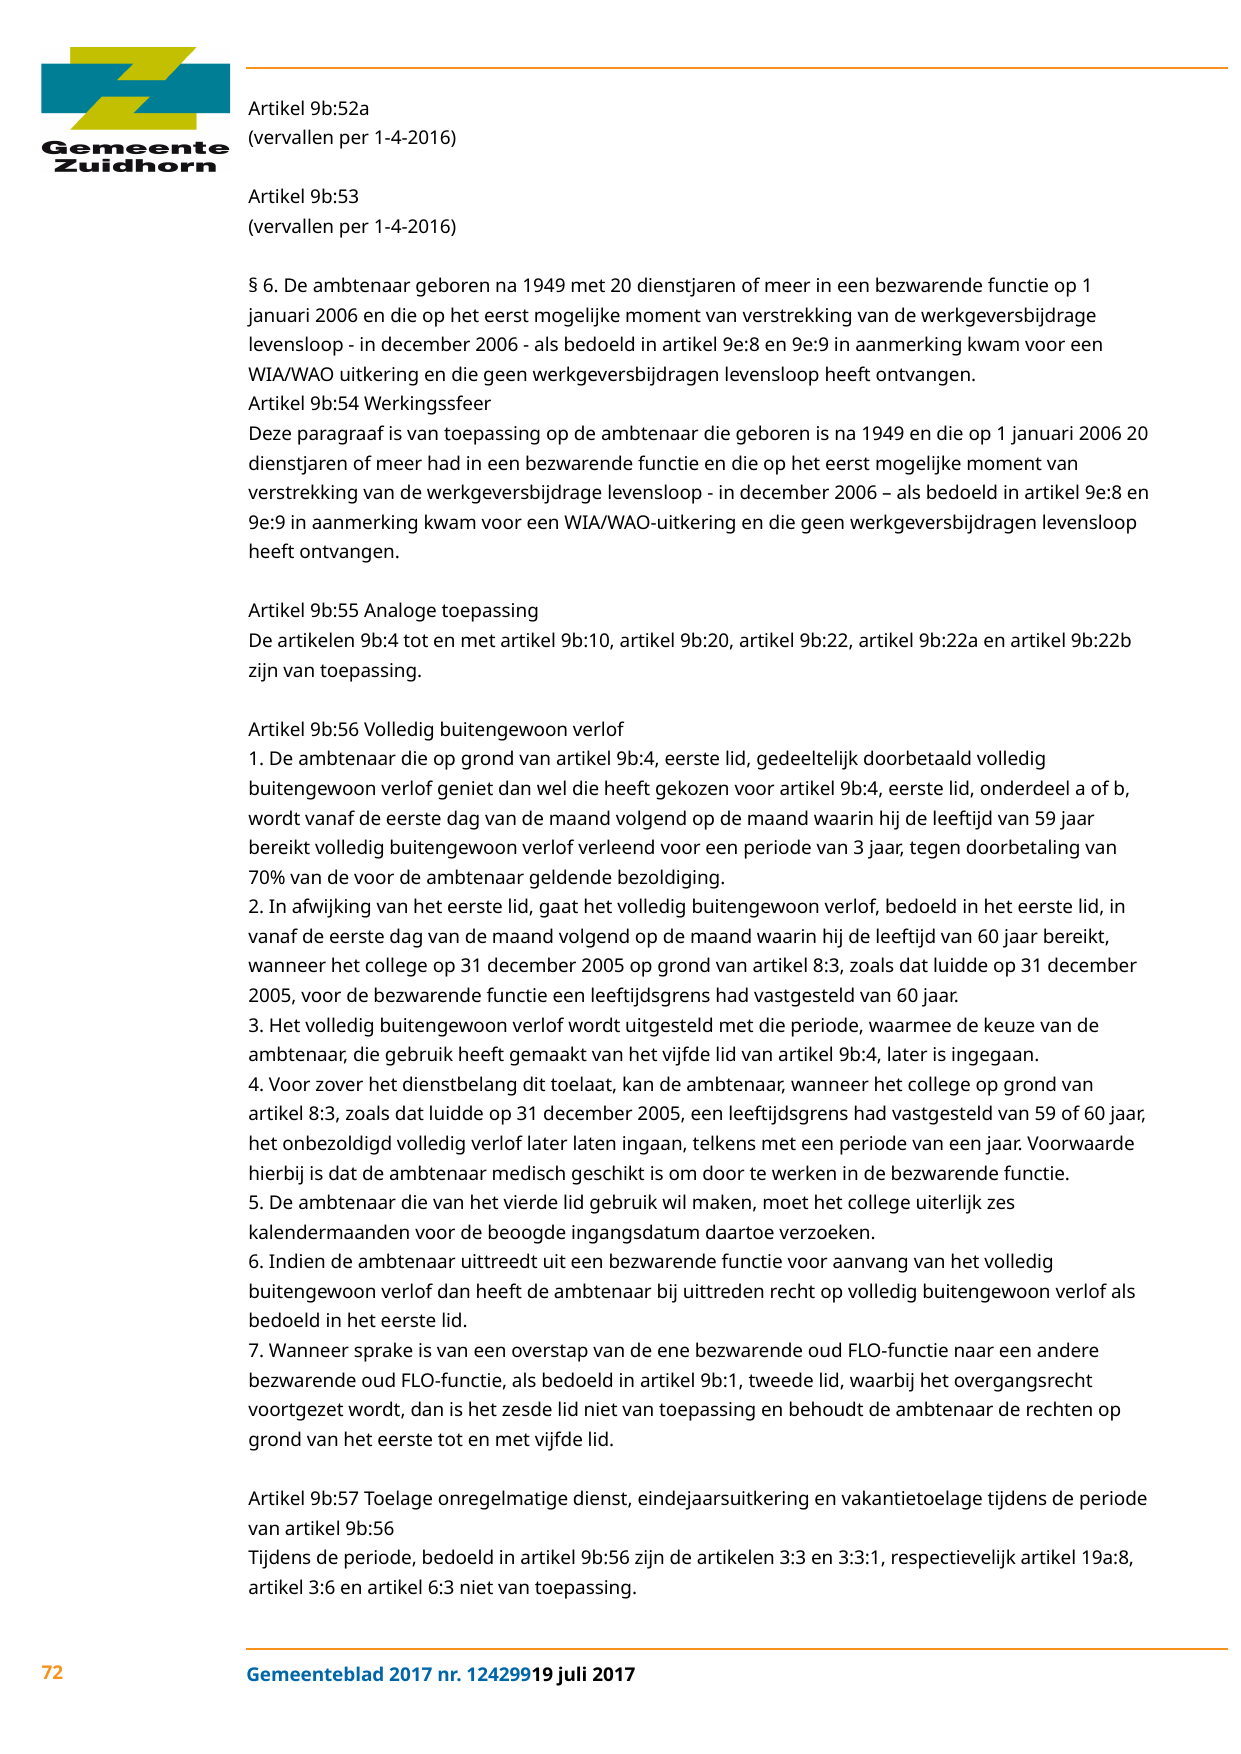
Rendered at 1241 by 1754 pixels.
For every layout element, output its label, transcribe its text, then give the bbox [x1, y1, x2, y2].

text Artikel 9b:54 Werkingssfeer [248, 391, 1152, 416]
picture [41, 47, 231, 172]
text (vervallen per 1-4-2016) [248, 124, 1152, 150]
text Deze paragraaf is van toepassing op de ambtenaar die geboren is na 1949 en die op 1 januari 2006 20 dienstjaren of meer had in een bezwarende functie en die op het eerst mogelijke moment van verstrekking van de werkgeversbijdrage levensloop - in december 2006 – als bedoeld in artikel 9e:8 en 9e:9 in aanmerking kwam voor een WIA/WAO-uitkering en die geen werkgeversbijdragen levensloop heeft ontvangen. [248, 420, 1152, 564]
text Tijdens de periode, bedoeld in artikel 9b:56 zijn de artikelen 3:3 en 3:3:1, respectievelijk artikel 19a:8, artikel 3:6 en artikel 6:3 niet van toepassing. [248, 1544, 1152, 1600]
text Artikel 9b:53 [248, 183, 1152, 209]
text De artikelen 9b:4 tot en met artikel 9b:10, artikel 9b:20, artikel 9b:22, artikel 9b:22a en artikel 9b:22b zijn van toepassing. [248, 627, 1152, 683]
text Artikel 9b:57 Toelage onregelmatige dienst, eindejaarsuitkering en vakantietoelage tijdens de periode van artikel 9b:56 [248, 1485, 1152, 1541]
text 4. Voor zover het dienstbelang dit toelaat, kan de ambtenaar, wanneer het college op grond van artikel 8:3, zoals dat luidde op 31 december 2005, een leeftijdsgrens had vastgesteld van 59 of 60 jaar, het onbezoldigd volledig verlof later laten ingaan, telkens met een periode van een jaar. Voorwaarde hierbij is dat de ambtenaar medisch geschikt is om door te werken in de bezwarende functie. [248, 1071, 1152, 1186]
text Artikel 9b:56 Volledig buitengewoon verlof [248, 716, 1152, 742]
text 6. Indien de ambtenaar uittreedt uit een bezwarende functie voor aanvang van het volledig buitengewoon verlof dan heeft de ambtenaar bij uittreden recht op volledig buitengewoon verlof als bedoeld in het eerste lid. [248, 1248, 1152, 1333]
text 7. Wanneer sprake is van een overstap van de ene bezwarende oud FLO-functie naar een andere bezwarende oud FLO-functie, als bedoeld in artikel 9b:1, tweede lid, waarbij het overgangsrecht voortgezet wordt, dan is het zesde lid niet van toepassing en behoudt de ambtenaar de rechten op grond van het eerste tot en met vijfde lid. [248, 1337, 1152, 1452]
text 1. De ambtenaar die op grond van artikel 9b:4, eerste lid, gedeeltelijk doorbetaald volledig buitengewoon verlof geniet dan wel die heeft gekozen voor artikel 9b:4, eerste lid, onderdeel a of b, wordt vanaf de eerste dag van de maand volgend op de maand waarin hij de leeftijd van 59 jaar bereikt volledig buitengewoon verlof verleend voor een periode van 3 jaar, tegen doorbetaling van 70% van de voor de ambtenaar geldende bezoldiging. [248, 746, 1152, 890]
text § 6. De ambtenaar geboren na 1949 met 20 dienstjaren of meer in een bezwarende functie op 1 januari 2006 en die op het eerst mogelijke moment van verstrekking van de werkgeversbijdrage levensloop - in december 2006 - als bedoeld in artikel 9e:8 en 9e:9 in aanmerking kwam voor een WIA/WAO uitkering en die geen werkgeversbijdragen levensloop heeft ontvangen. [248, 272, 1152, 387]
text Artikel 9b:55 Analoge toepassing [248, 598, 1152, 623]
text 2. In afwijking van het eerste lid, gaat het volledig buitengewoon verlof, bedoeld in het eerste lid, in vanaf de eerste dag van de maand volgend op de maand waarin hij de leeftijd van 60 jaar bereikt, wanneer het college op 31 december 2005 op grond van artikel 8:3, zoals dat luidde op 31 december 2005, voor de bezwarende functie een leeftijdsgrens had vastgesteld van 60 jaar. [248, 893, 1152, 1008]
text 3. Het volledig buitengewoon verlof wordt uitgesteld met die periode, waarmee de keuze van de ambtenaar, die gebruik heeft gemaakt van het vijfde lid van artikel 9b:4, later is ingegaan. [248, 1012, 1152, 1067]
text Artikel 9b:52a [248, 95, 1152, 121]
text 5. De ambtenaar die van het vierde lid gebruik wil maken, moet het college uiterlijk zes kalendermaanden voor de beoogde ingangsdatum daartoe verzoeken. [248, 1189, 1152, 1245]
text (vervallen per 1-4-2016) [248, 213, 1152, 239]
